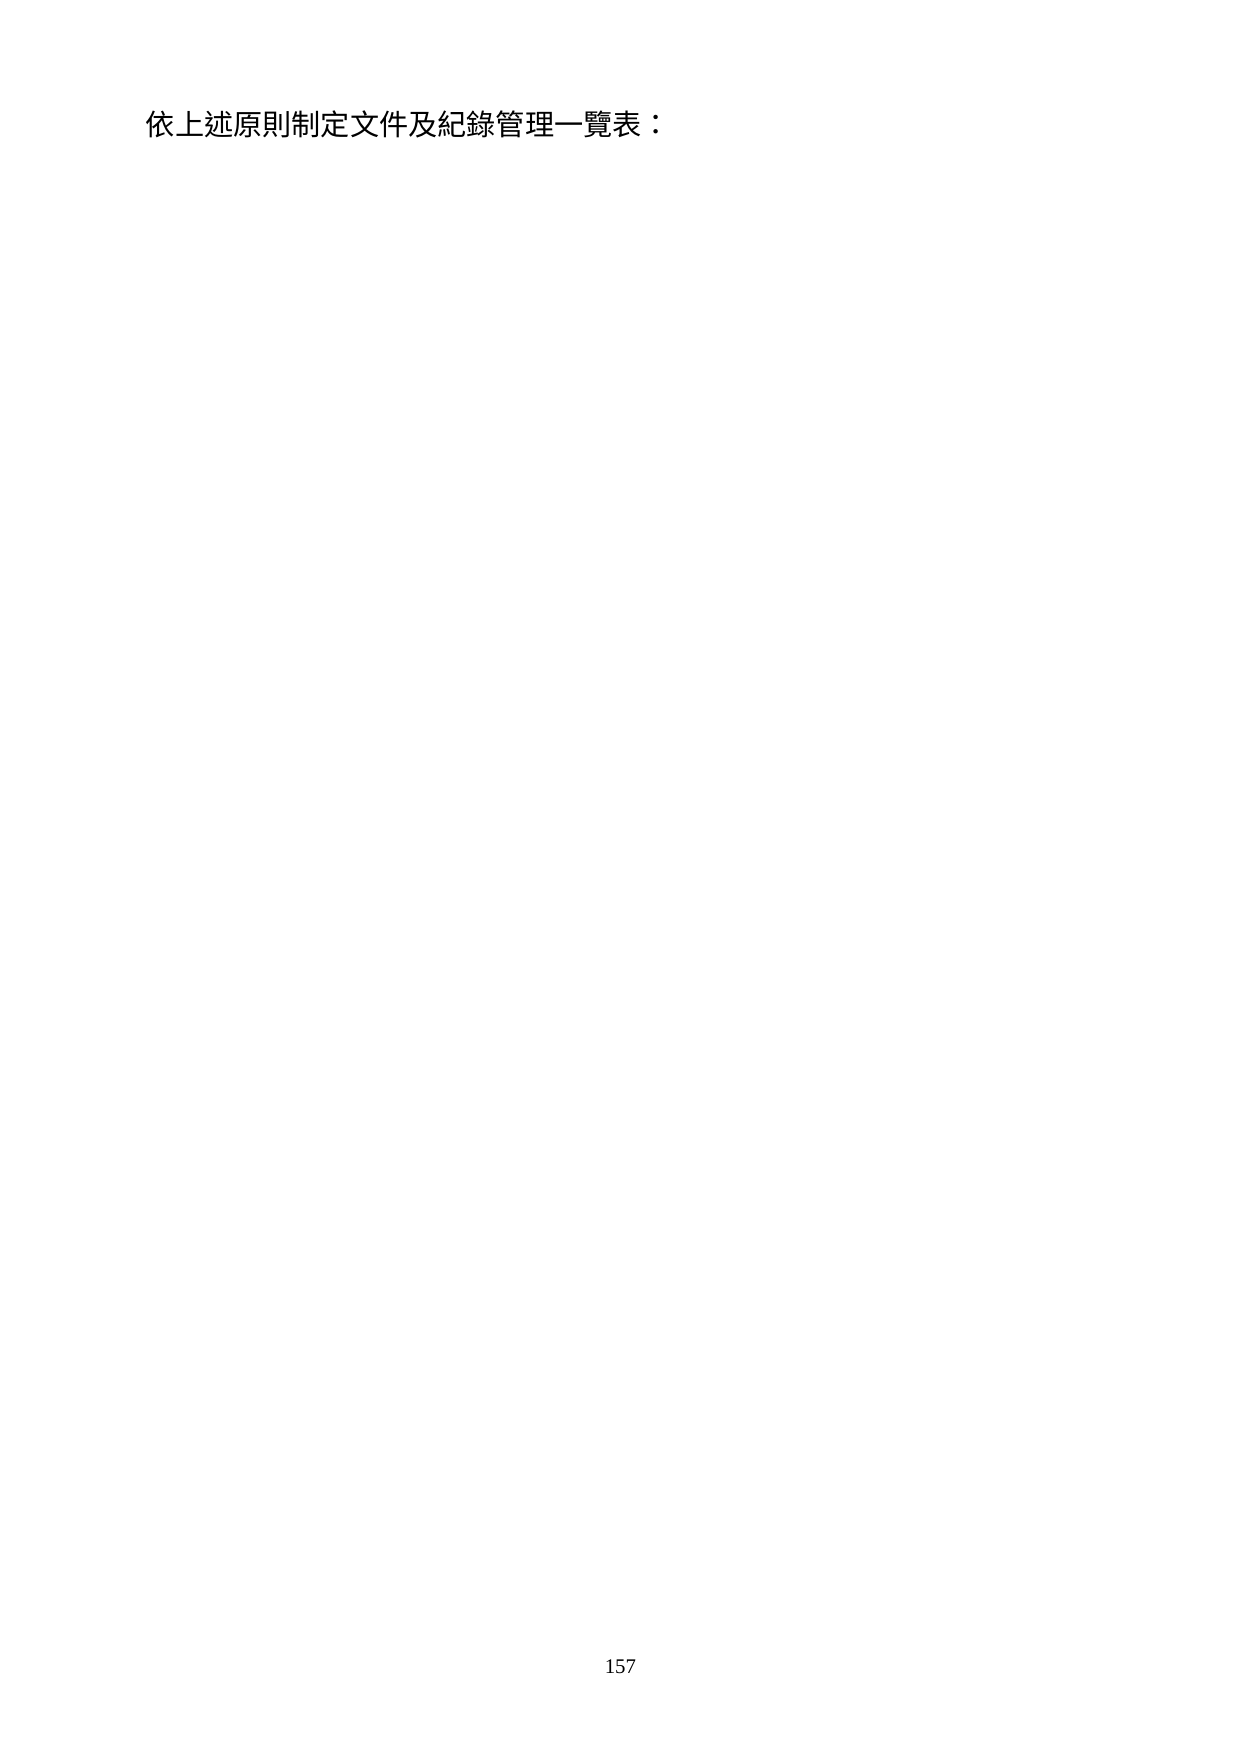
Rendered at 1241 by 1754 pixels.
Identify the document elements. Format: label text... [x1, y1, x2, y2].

text 依上述原則制定文件及紀錄管理一覽表： [108, 81, 1169, 143]
